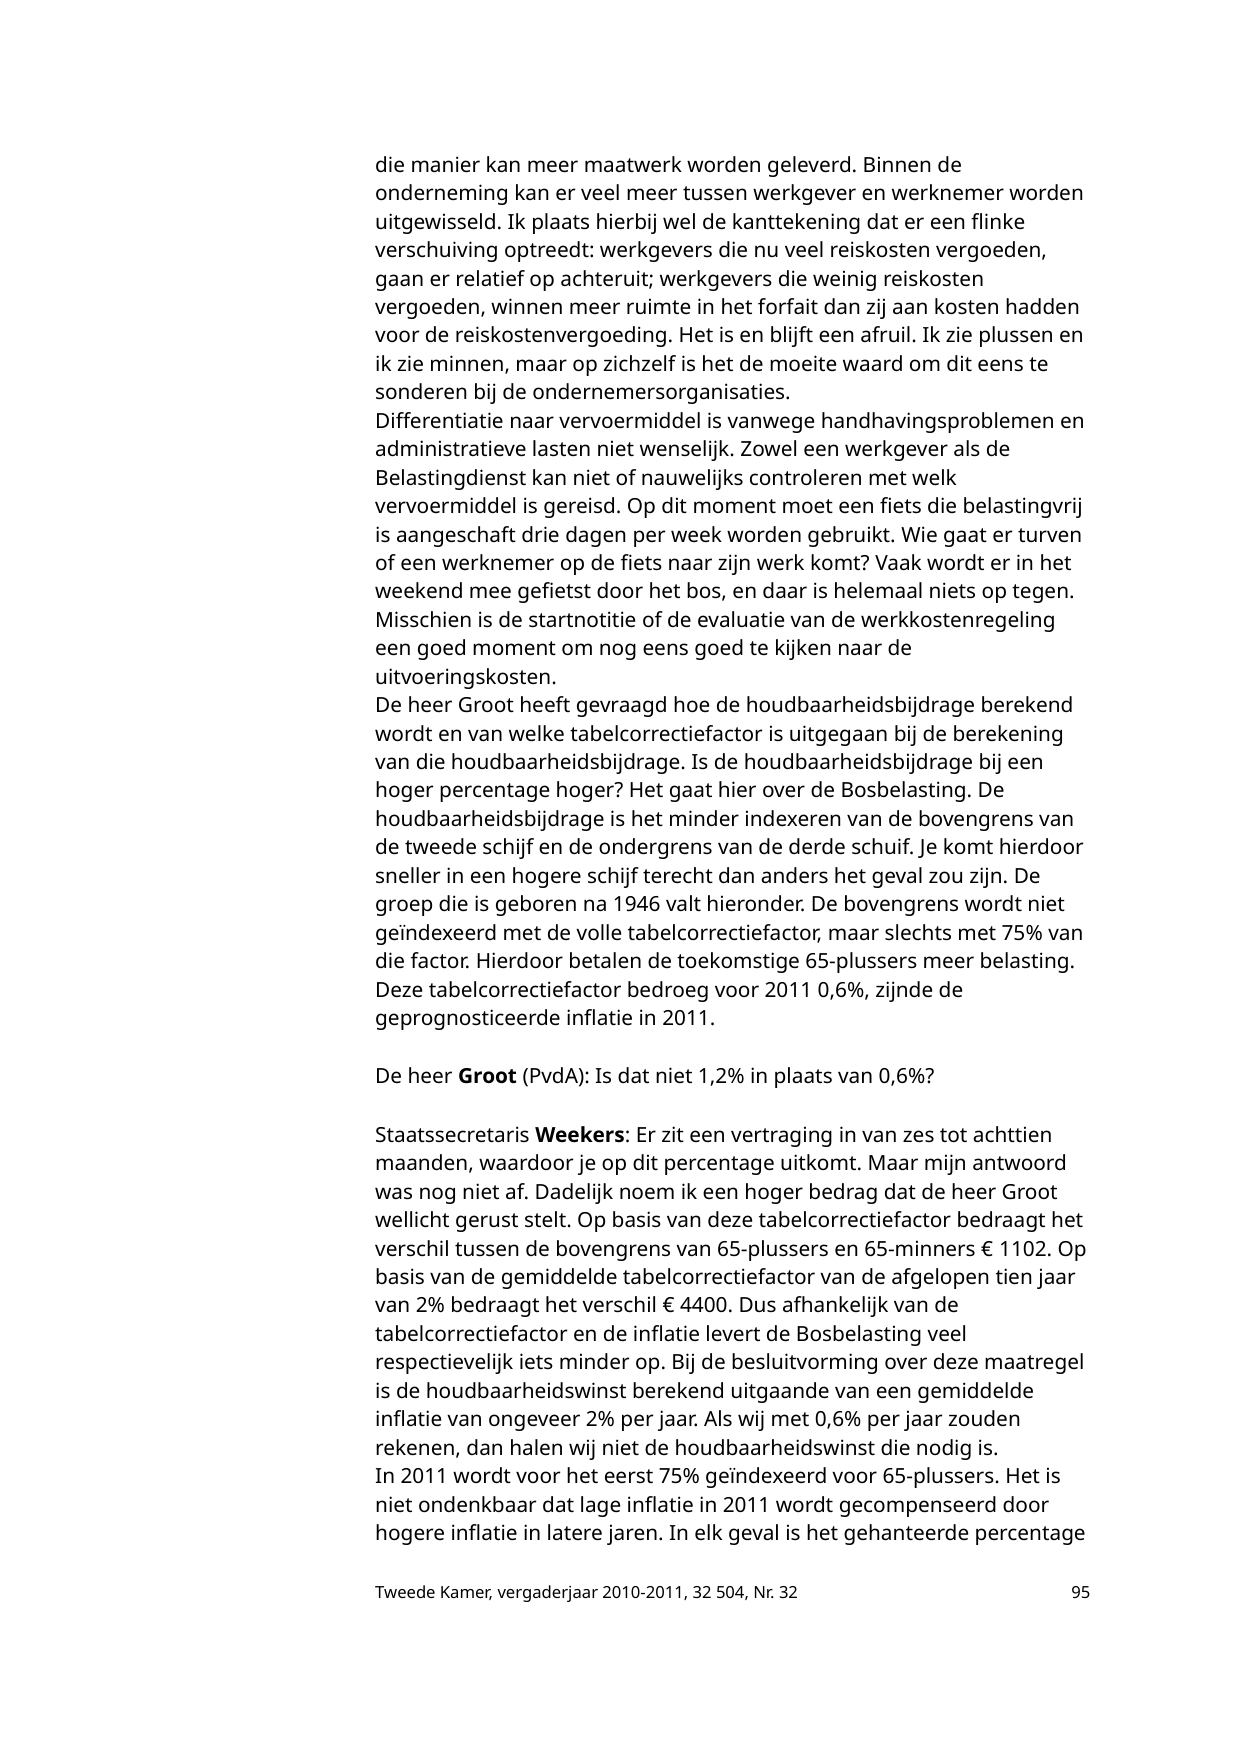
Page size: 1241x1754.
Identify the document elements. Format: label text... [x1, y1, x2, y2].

text De heer Groot (PvdA): Is dat niet 1,2% in plaats van 0,6%? [375, 1062, 1090, 1090]
text die manier kan meer maatwerk worden geleverd. Binnen de onderneming kan er veel meer tussen werkgever en werknemer worden uitgewisseld. Ik plaats hierbij wel de kanttekening dat er een flinke verschuiving optreedt: werkgevers die nu veel reiskosten vergoeden, gaan er relatief op achteruit; werkgevers die weinig reiskosten vergoeden, winnen meer ruimte in het forfait dan zij aan kosten hadden voor de reiskostenvergoeding. Het is en blijft een afruil. Ik zie plussen en ik zie minnen, maar op zichzelf is het de moeite waard om dit eens te sonderen bij de ondernemersorganisaties. [375, 150, 1090, 406]
text Differentiatie naar vervoermiddel is vanwege handhavingsproblemen en administratieve lasten niet wenselijk. Zowel een werkgever als de Belastingdienst kan niet of nauwelijks controleren met welk vervoermiddel is gereisd. Op dit moment moet een fiets die belastingvrij is aangeschaft drie dagen per week worden gebruikt. Wie gaat er turven of een werknemer op de fiets naar zijn werk komt? Vaak wordt er in het weekend mee gefietst door het bos, en daar is helemaal niets op tegen. Misschien is de startnotitie of de evaluatie van de werkkostenregeling een goed moment om nog eens goed te kijken naar de uitvoeringskosten. [375, 406, 1090, 690]
text De heer Groot heeft gevraagd hoe de houdbaarheidsbijdrage berekend wordt en van welke tabelcorrectiefactor is uitgegaan bij de berekening van die houdbaarheidsbijdrage. Is de houdbaarheidsbijdrage bij een hoger percentage hoger? Het gaat hier over de Bosbelasting. De houdbaarheidsbijdrage is het minder indexeren van de bovengrens van de tweede schijf en de ondergrens van de derde schuif. Je komt hierdoor sneller in een hogere schijf terecht dan anders het geval zou zijn. De groep die is geboren na 1946 valt hieronder. De bovengrens wordt niet geïndexeerd met de volle tabelcorrectiefactor, maar slechts met 75% van die factor. Hierdoor betalen de toekomstige 65-plussers meer belasting. Deze tabelcorrectiefactor bedroeg voor 2011 0,6%, zijnde de geprognosticeerde inflatie in 2011. [375, 690, 1090, 1032]
text Staatssecretaris Weekers: Er zit een vertraging in van zes tot achttien maanden, waardoor je op dit percentage uitkomt. Maar mijn antwoord was nog niet af. Dadelijk noem ik een hoger bedrag dat de heer Groot wellicht gerust stelt. Op basis van deze tabelcorrectiefactor bedraagt het verschil tussen de bovengrens van 65-plussers en 65-minners € 1102. Op basis van de gemiddelde tabelcorrectiefactor van de afgelopen tien jaar van 2% bedraagt het verschil € 4400. Dus afhankelijk van de tabelcorrectiefactor en de inflatie levert de Bosbelasting veel respectievelijk iets minder op. Bij de besluitvorming over deze maatregel is de houdbaarheidswinst berekend uitgaande van een gemiddelde inflatie van ongeveer 2% per jaar. Als wij met 0,6% per jaar zouden rekenen, dan halen wij niet de houdbaarheidswinst die nodig is. [375, 1120, 1090, 1461]
text In 2011 wordt voor het eerst 75% geïndexeerd voor 65-plussers. Het is niet ondenkbaar dat lage inflatie in 2011 wordt gecompenseerd door hogere inflatie in latere jaren. In elk geval is het gehanteerde percentage [375, 1461, 1090, 1547]
